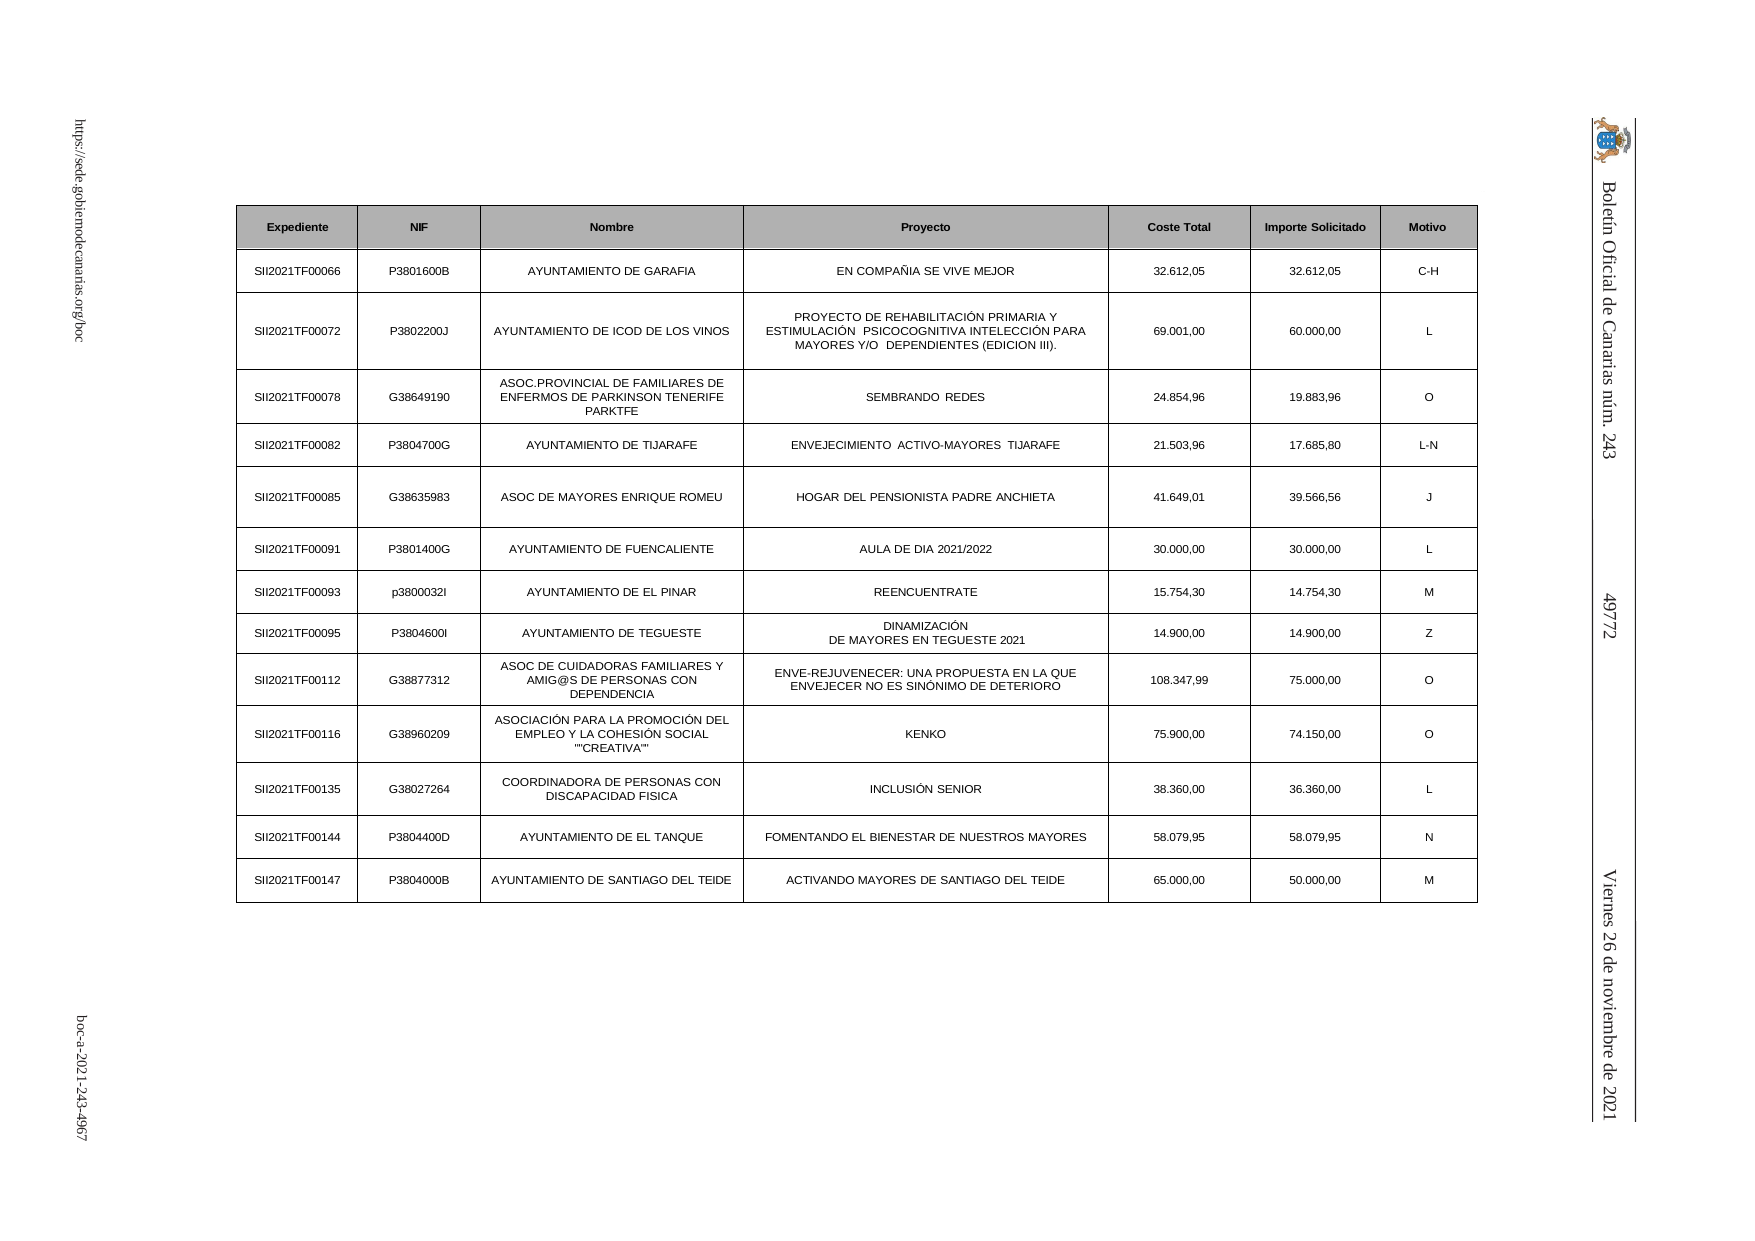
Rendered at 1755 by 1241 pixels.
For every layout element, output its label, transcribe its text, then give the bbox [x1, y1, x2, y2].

table_cell SII2021TF00091 [237, 528, 357, 570]
text https://sede.gobiernodecanarias.org/boc [72, 119, 89, 352]
table_cell C-H [1381, 250, 1477, 291]
table_header Motivo [1381, 206, 1477, 248]
table_cell L [1381, 293, 1477, 369]
table_cell 30.000,00 [1109, 528, 1250, 570]
table_cell P3804400D [358, 816, 480, 858]
table_cell AYUNTAMIENTO DE FUENCALIENTE [481, 528, 743, 570]
table_cell 21.503,96 [1109, 424, 1250, 466]
table_cell P3804700G [358, 424, 480, 466]
table_cell G38649190 [358, 370, 480, 423]
table_cell G38027264 [358, 763, 480, 815]
table_cell ENVE-REJUVENECER: UNA PROPUESTA EN LA QUE ENVEJECER NO ES SINÓNIMO DE DETERIORO [744, 654, 1108, 705]
table_cell AYUNTAMIENTO DE TEGUESTE [481, 614, 743, 653]
table_cell 14.900,00 [1109, 614, 1250, 653]
table_cell SEMBRANDO REDES [744, 370, 1108, 423]
table_cell 38.360,00 [1109, 763, 1250, 815]
text Viernes 26 de noviembre de 2021 [1600, 869, 1621, 1124]
table_cell 24.854,96 [1109, 370, 1250, 423]
table_cell 108.347,99 [1109, 654, 1250, 705]
table_cell O [1381, 370, 1477, 423]
table_cell 75.000,00 [1251, 654, 1380, 705]
table_cell AYUNTAMIENTO DE EL PINAR [481, 571, 743, 613]
table_cell P3804600I [358, 614, 480, 653]
table_cell ENVEJECIMIENTO ACTIVO-MAYORES TIJARAFE [744, 424, 1108, 466]
table_cell N [1381, 816, 1477, 858]
table_cell 30.000,00 [1251, 528, 1380, 570]
table_cell KENKO [744, 706, 1108, 762]
table_cell SII2021TF00093 [237, 571, 357, 613]
table_cell EN COMPAÑIA SE VIVE MEJOR [744, 250, 1108, 291]
table_cell ACTIVANDO MAYORES DE SANTIAGO DEL TEIDE [744, 859, 1108, 902]
table_cell G38635983 [358, 467, 480, 527]
table_cell REENCUENTRATE [744, 571, 1108, 613]
table_cell SII2021TF00144 [237, 816, 357, 858]
table_cell 32.612,05 [1109, 250, 1250, 291]
table_cell 14.900,00 [1251, 614, 1380, 653]
table_cell AULA DE DIA 2021/2022 [744, 528, 1108, 570]
table_cell L-N [1381, 424, 1477, 466]
table_cell AYUNTAMIENTO DE ICOD DE LOS VINOS [481, 293, 743, 369]
table_cell COORDINADORA DE PERSONAS CON DISCAPACIDAD FISICA [481, 763, 743, 815]
table_cell 17.685,80 [1251, 424, 1380, 466]
table_header Proyecto [744, 206, 1108, 248]
table_cell 60.000,00 [1251, 293, 1380, 369]
table_cell SII2021TF00085 [237, 467, 357, 527]
table_cell 50.000,00 [1251, 859, 1380, 902]
table_cell Z [1381, 614, 1477, 653]
table_cell 65.000,00 [1109, 859, 1250, 902]
table_cell O [1381, 654, 1477, 705]
table_cell 75.900,00 [1109, 706, 1250, 762]
table_cell SII2021TF00066 [237, 250, 357, 291]
text Boletín Oficial de Canarias núm. 243 [1599, 181, 1621, 462]
table_header Importe Solicitado [1251, 206, 1380, 248]
table_cell 69.001,00 [1109, 293, 1250, 369]
table_cell 41.649,01 [1109, 467, 1250, 527]
table_cell 58.079,95 [1109, 816, 1250, 858]
table_cell INCLUSIÓN SENIOR [744, 763, 1108, 815]
table_header Coste Total [1109, 206, 1250, 248]
table_cell 14.754,30 [1251, 571, 1380, 613]
table_header Expediente [237, 206, 357, 248]
table_header NIF [358, 206, 480, 248]
table_cell 15.754,30 [1109, 571, 1250, 613]
table_cell O [1381, 706, 1477, 762]
table_cell HOGAR DEL PENSIONISTA PADRE ANCHIETA [744, 467, 1108, 527]
table_cell J [1381, 467, 1477, 527]
table_cell G38877312 [358, 654, 480, 705]
table_cell 74.150,00 [1251, 706, 1380, 762]
table_cell P3802200J [358, 293, 480, 369]
table_cell PROYECTO DE REHABILITACIÓN PRIMARIA Y ESTIMULACIÓN PSICOCOGNITIVA INTELECCIÓN PARA MAYORES Y/O DEPENDIENTES (EDICION III). [744, 293, 1108, 369]
table_cell P3801400G [358, 528, 480, 570]
table_cell SII2021TF00072 [237, 293, 357, 369]
table_cell SII2021TF00147 [237, 859, 357, 902]
table_cell SII2021TF00078 [237, 370, 357, 423]
table_cell M [1381, 571, 1477, 613]
text 49772 [1600, 593, 1621, 642]
table_cell SII2021TF00112 [237, 654, 357, 705]
table_cell M [1381, 859, 1477, 902]
text boc-a-2021-243-4967 [74, 1016, 91, 1145]
table_cell AYUNTAMIENTO DE TIJARAFE [481, 424, 743, 466]
table_cell L [1381, 528, 1477, 570]
table_cell AYUNTAMIENTO DE GARAFIA [481, 250, 743, 291]
table_cell AYUNTAMIENTO DE EL TANQUE [481, 816, 743, 858]
table_cell ASOCIACIÓN PARA LA PROMOCIÓN DEL EMPLEO Y LA COHESIÓN SOCIAL ""CREATIVA"" [481, 706, 743, 762]
table_cell ASOC DE MAYORES ENRIQUE ROMEU [481, 467, 743, 527]
table_cell AYUNTAMIENTO DE SANTIAGO DEL TEIDE [481, 859, 743, 902]
table_cell 36.360,00 [1251, 763, 1380, 815]
table_cell ASOC.PROVINCIAL DE FAMILIARES DE ENFERMOS DE PARKINSON TENERIFE PARKTFE [481, 370, 743, 423]
table_cell P3801600B [358, 250, 480, 291]
table_cell SII2021TF00135 [237, 763, 357, 815]
table_cell 19.883,96 [1251, 370, 1380, 423]
table_cell 39.566,56 [1251, 467, 1380, 527]
table_cell 58.079,95 [1251, 816, 1380, 858]
table_cell p3800032I [358, 571, 480, 613]
table_cell ASOC DE CUIDADORAS FAMILIARES Y AMIG@S DE PERSONAS CON DEPENDENCIA [481, 654, 743, 705]
table_cell FOMENTANDO EL BIENESTAR DE NUESTROS MAYORES [744, 816, 1108, 858]
table_cell DINAMIZACIÓN DE MAYORES EN TEGUESTE 2021 [744, 614, 1108, 653]
table_cell P3804000B [358, 859, 480, 902]
table_cell 32.612,05 [1251, 250, 1380, 291]
table_cell L [1381, 763, 1477, 815]
table_cell G38960209 [358, 706, 480, 762]
table_cell SII2021TF00116 [237, 706, 357, 762]
table_cell SII2021TF00095 [237, 614, 357, 653]
table_header Nombre [481, 206, 743, 248]
table_cell SII2021TF00082 [237, 424, 357, 466]
